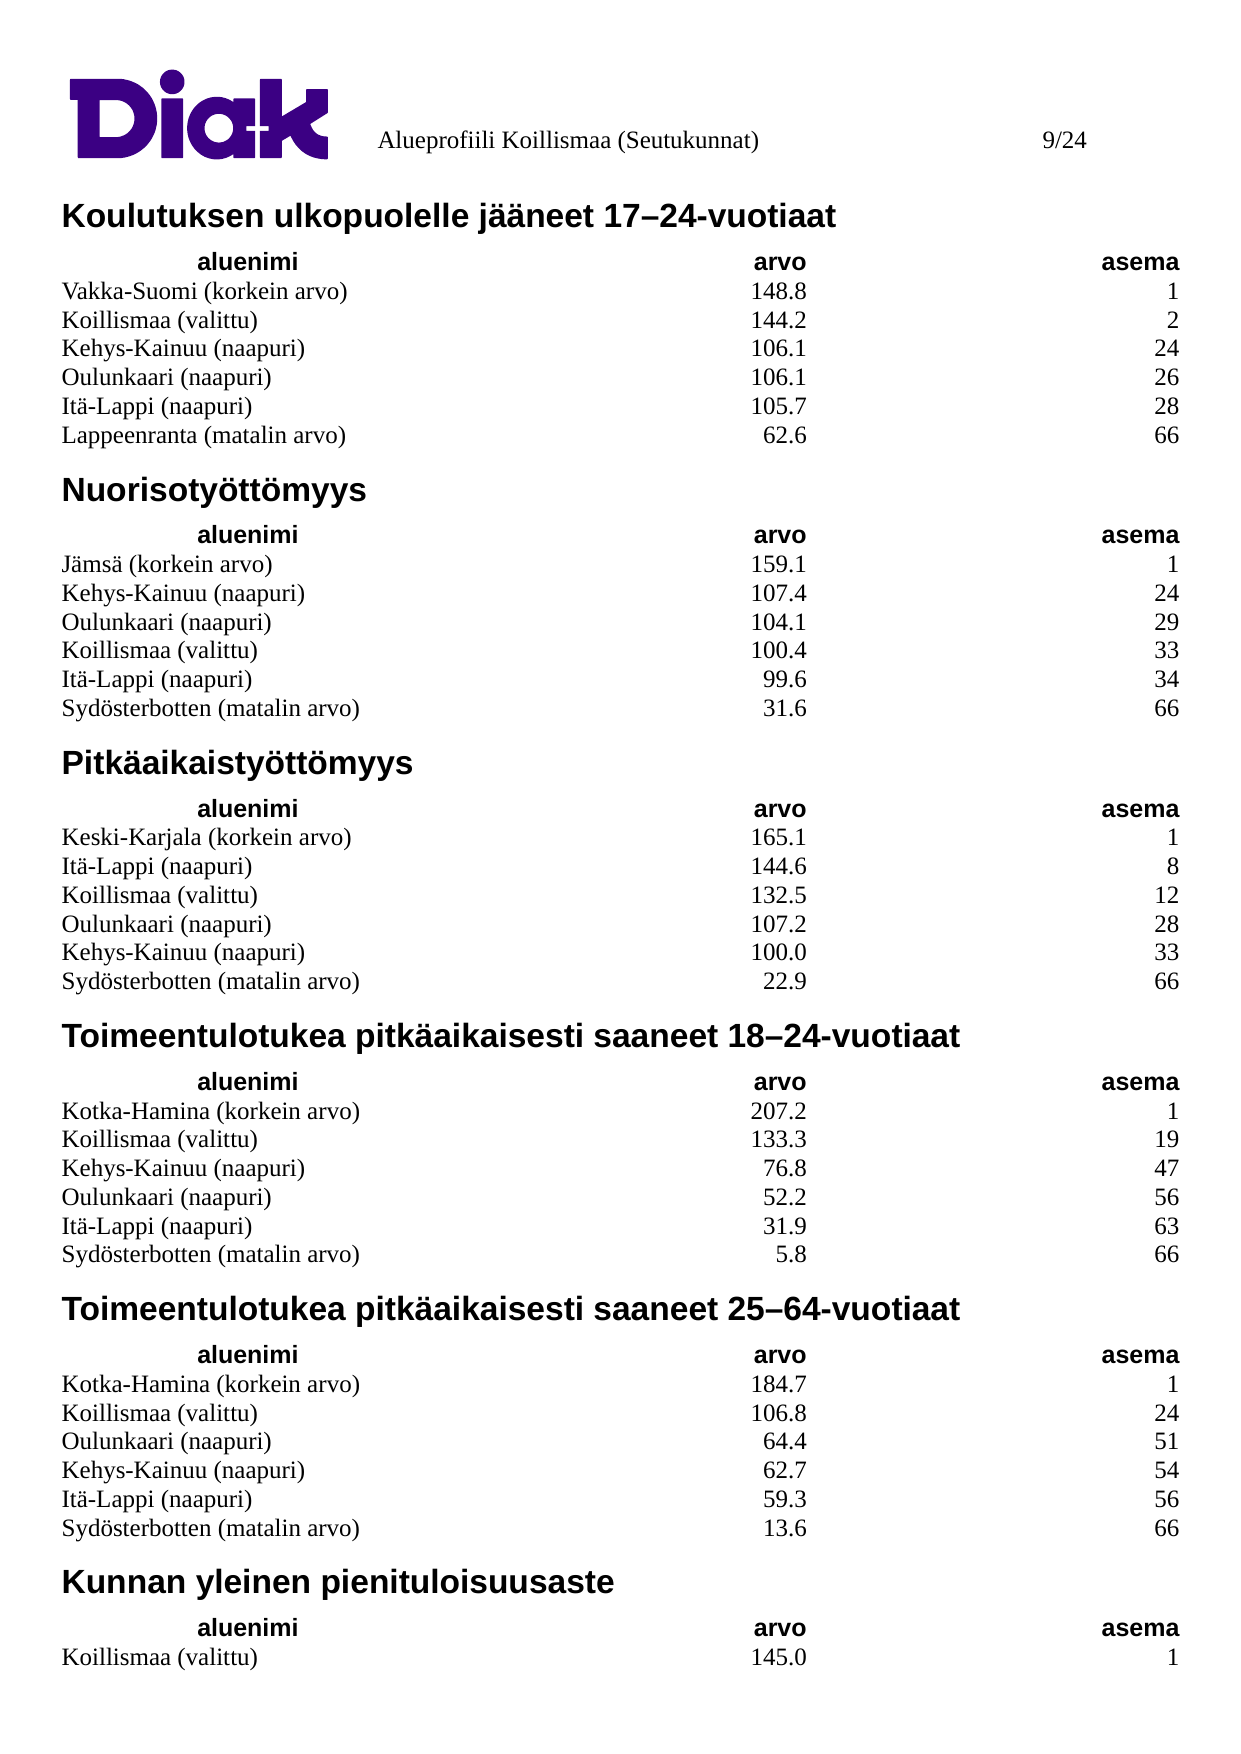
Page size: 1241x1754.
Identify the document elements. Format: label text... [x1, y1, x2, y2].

table_header aluenimi [61, 794, 434, 822]
table_cell 29 [806, 607, 1179, 636]
table_header arvo [434, 1614, 806, 1642]
table_cell Kehys-Kainuu (naapuri) [61, 334, 434, 362]
table_header aluenimi [61, 1067, 434, 1096]
table_cell 54 [806, 1455, 1179, 1484]
table_cell 145.0 [434, 1642, 806, 1671]
table_cell 28 [806, 391, 1179, 420]
table_cell 184.7 [434, 1369, 806, 1398]
table_header asema [806, 1067, 1179, 1096]
table_cell Kehys-Kainuu (naapuri) [61, 1153, 434, 1182]
table_cell Koillismaa (valittu) [61, 636, 434, 664]
table_cell 144.2 [434, 305, 806, 333]
table_cell 62.7 [434, 1455, 806, 1484]
table_cell Oulunkaari (naapuri) [61, 1182, 434, 1211]
table_cell 62.6 [434, 420, 806, 448]
table_cell Koillismaa (valittu) [61, 1125, 434, 1153]
table_cell 12 [806, 880, 1179, 909]
table_cell 1 [806, 276, 1179, 305]
table_cell 100.4 [434, 636, 806, 664]
table_cell 51 [806, 1426, 1179, 1455]
table_header aluenimi [61, 1614, 434, 1642]
table_cell 52.2 [434, 1182, 806, 1211]
table_cell 66 [806, 1513, 1179, 1541]
table_cell Kehys-Kainuu (naapuri) [61, 1455, 434, 1484]
table_cell 13.6 [434, 1513, 806, 1541]
table_cell 63 [806, 1211, 1179, 1239]
table_cell 106.1 [434, 334, 806, 362]
table_cell Sydösterbotten (matalin arvo) [61, 693, 434, 722]
table_cell 159.1 [434, 549, 806, 578]
table_cell 59.3 [434, 1484, 806, 1513]
table_header aluenimi [61, 1340, 434, 1369]
table_cell 28 [806, 909, 1179, 937]
table_cell Itä-Lappi (naapuri) [61, 1484, 434, 1513]
table_cell 133.3 [434, 1125, 806, 1153]
table_cell 106.1 [434, 362, 806, 391]
table_cell 66 [806, 966, 1179, 995]
table_cell 8 [806, 851, 1179, 880]
table_cell 64.4 [434, 1426, 806, 1455]
table_cell 1 [806, 1369, 1179, 1398]
table_cell Kotka-Hamina (korkein arvo) [61, 1369, 434, 1398]
table_cell 33 [806, 938, 1179, 966]
subtitle Pitkäaikaistyöttömyys [61, 743, 1179, 781]
table_cell 1 [806, 823, 1179, 851]
table_cell Kotka-Hamina (korkein arvo) [61, 1096, 434, 1124]
table_cell 148.8 [434, 276, 806, 305]
table_header arvo [434, 521, 806, 549]
table_cell Koillismaa (valittu) [61, 1642, 434, 1671]
table_cell Sydösterbotten (matalin arvo) [61, 1513, 434, 1541]
table_cell 107.2 [434, 909, 806, 937]
table_cell Keski-Karjala (korkein arvo) [61, 823, 434, 851]
table_cell 207.2 [434, 1096, 806, 1124]
table_cell 31.6 [434, 693, 806, 722]
table_cell Koillismaa (valittu) [61, 305, 434, 333]
table_cell 165.1 [434, 823, 806, 851]
table_header asema [806, 1340, 1179, 1369]
table_header arvo [434, 247, 806, 276]
table_cell Sydösterbotten (matalin arvo) [61, 966, 434, 995]
table_header arvo [434, 1067, 806, 1096]
subtitle Nuorisotyöttömyys [61, 469, 1179, 508]
table_header aluenimi [61, 521, 434, 549]
table_cell 132.5 [434, 880, 806, 909]
table_cell 66 [806, 1240, 1179, 1268]
subtitle Kunnan yleinen pienituloisuusaste [61, 1562, 1179, 1601]
table_cell 24 [806, 334, 1179, 362]
table_cell Vakka-Suomi (korkein arvo) [61, 276, 434, 305]
table_cell 24 [806, 578, 1179, 607]
table_cell 1 [806, 549, 1179, 578]
table_cell 19 [806, 1125, 1179, 1153]
table_cell 106.8 [434, 1398, 806, 1426]
table_header arvo [434, 1340, 806, 1369]
table_cell Lappeenranta (matalin arvo) [61, 420, 434, 448]
table_cell Koillismaa (valittu) [61, 1398, 434, 1426]
table_cell 1 [806, 1096, 1179, 1124]
subtitle Toimeentulotukea pitkäaikaisesti saaneet 18–24-vuotiaat [61, 1016, 1179, 1054]
subtitle Koulutuksen ulkopuolelle jääneet 17–24-vuotiaat [61, 196, 1179, 235]
table_cell 104.1 [434, 607, 806, 636]
table_header aluenimi [61, 247, 434, 276]
table_cell 100.0 [434, 938, 806, 966]
table_cell Jämsä (korkein arvo) [61, 549, 434, 578]
table_header asema [806, 1614, 1179, 1642]
table_header asema [806, 794, 1179, 822]
table_cell Kehys-Kainuu (naapuri) [61, 938, 434, 966]
table_cell 47 [806, 1153, 1179, 1182]
table_cell 56 [806, 1182, 1179, 1211]
table_cell Oulunkaari (naapuri) [61, 909, 434, 937]
table_cell Oulunkaari (naapuri) [61, 362, 434, 391]
table_cell 24 [806, 1398, 1179, 1426]
table_cell Oulunkaari (naapuri) [61, 1426, 434, 1455]
table_cell 1 [806, 1642, 1179, 1671]
table_cell 105.7 [434, 391, 806, 420]
table_cell Itä-Lappi (naapuri) [61, 851, 434, 880]
table_cell Itä-Lappi (naapuri) [61, 391, 434, 420]
table_header asema [806, 521, 1179, 549]
table_cell Koillismaa (valittu) [61, 880, 434, 909]
table_cell Oulunkaari (naapuri) [61, 607, 434, 636]
table_cell Itä-Lappi (naapuri) [61, 664, 434, 693]
table_cell Sydösterbotten (matalin arvo) [61, 1240, 434, 1268]
table_cell 56 [806, 1484, 1179, 1513]
table_cell 76.8 [434, 1153, 806, 1182]
table_cell 26 [806, 362, 1179, 391]
table_cell 5.8 [434, 1240, 806, 1268]
table_header asema [806, 247, 1179, 276]
table_cell 144.6 [434, 851, 806, 880]
table_cell 34 [806, 664, 1179, 693]
table_cell 2 [806, 305, 1179, 333]
table_cell 22.9 [434, 966, 806, 995]
subtitle Toimeentulotukea pitkäaikaisesti saaneet 25–64-vuotiaat [61, 1289, 1179, 1328]
table_cell 33 [806, 636, 1179, 664]
table_cell 107.4 [434, 578, 806, 607]
table_cell 31.9 [434, 1211, 806, 1239]
table_cell Kehys-Kainuu (naapuri) [61, 578, 434, 607]
table_header arvo [434, 794, 806, 822]
table_cell 66 [806, 420, 1179, 448]
table_cell 99.6 [434, 664, 806, 693]
table_cell 66 [806, 693, 1179, 722]
table_cell Itä-Lappi (naapuri) [61, 1211, 434, 1239]
